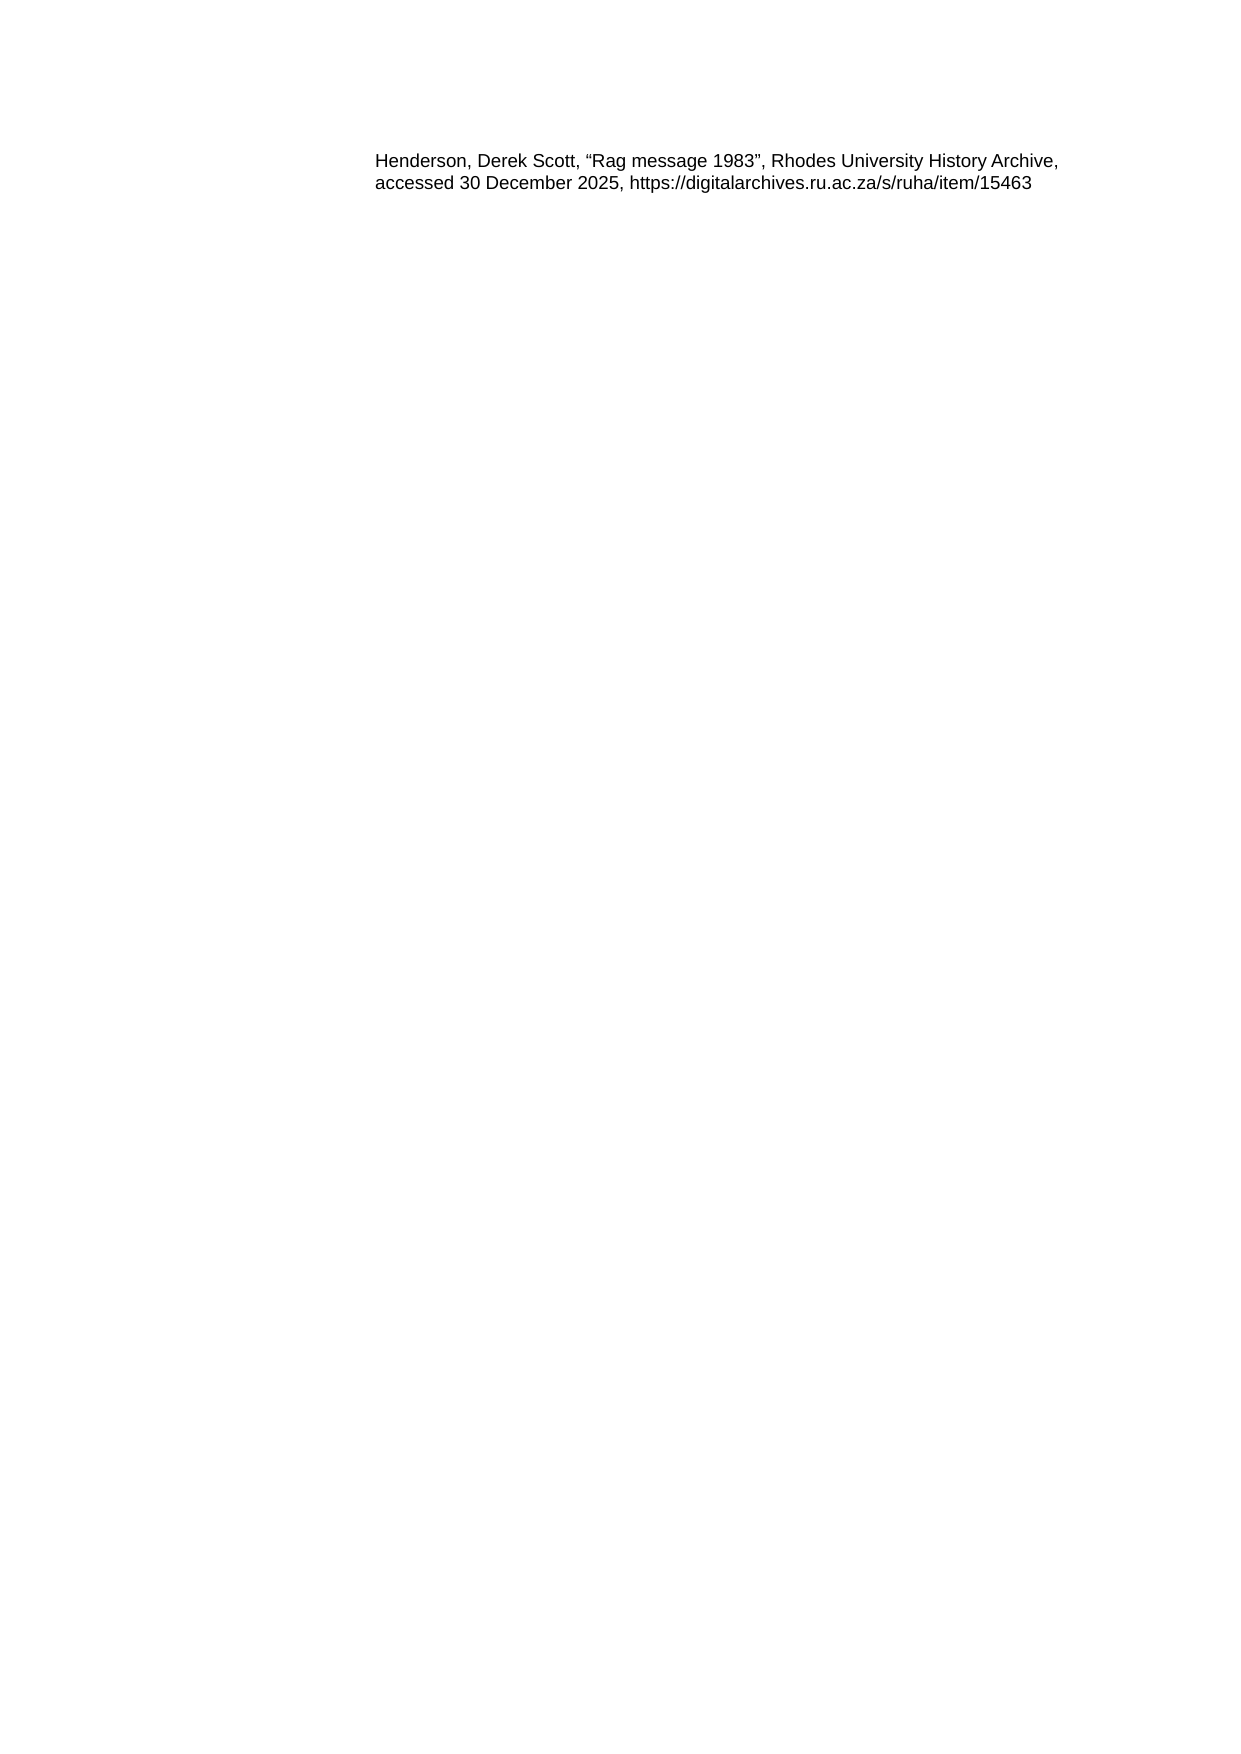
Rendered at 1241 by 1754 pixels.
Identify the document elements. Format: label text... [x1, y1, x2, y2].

text Henderson, Derek Scott, “Rag message 1983”, Rhodes University History Archive, accessed 30 December 2025, https://digitalarchives.ru.ac.za/s/ruha/item/15463 [375, 150, 1090, 193]
